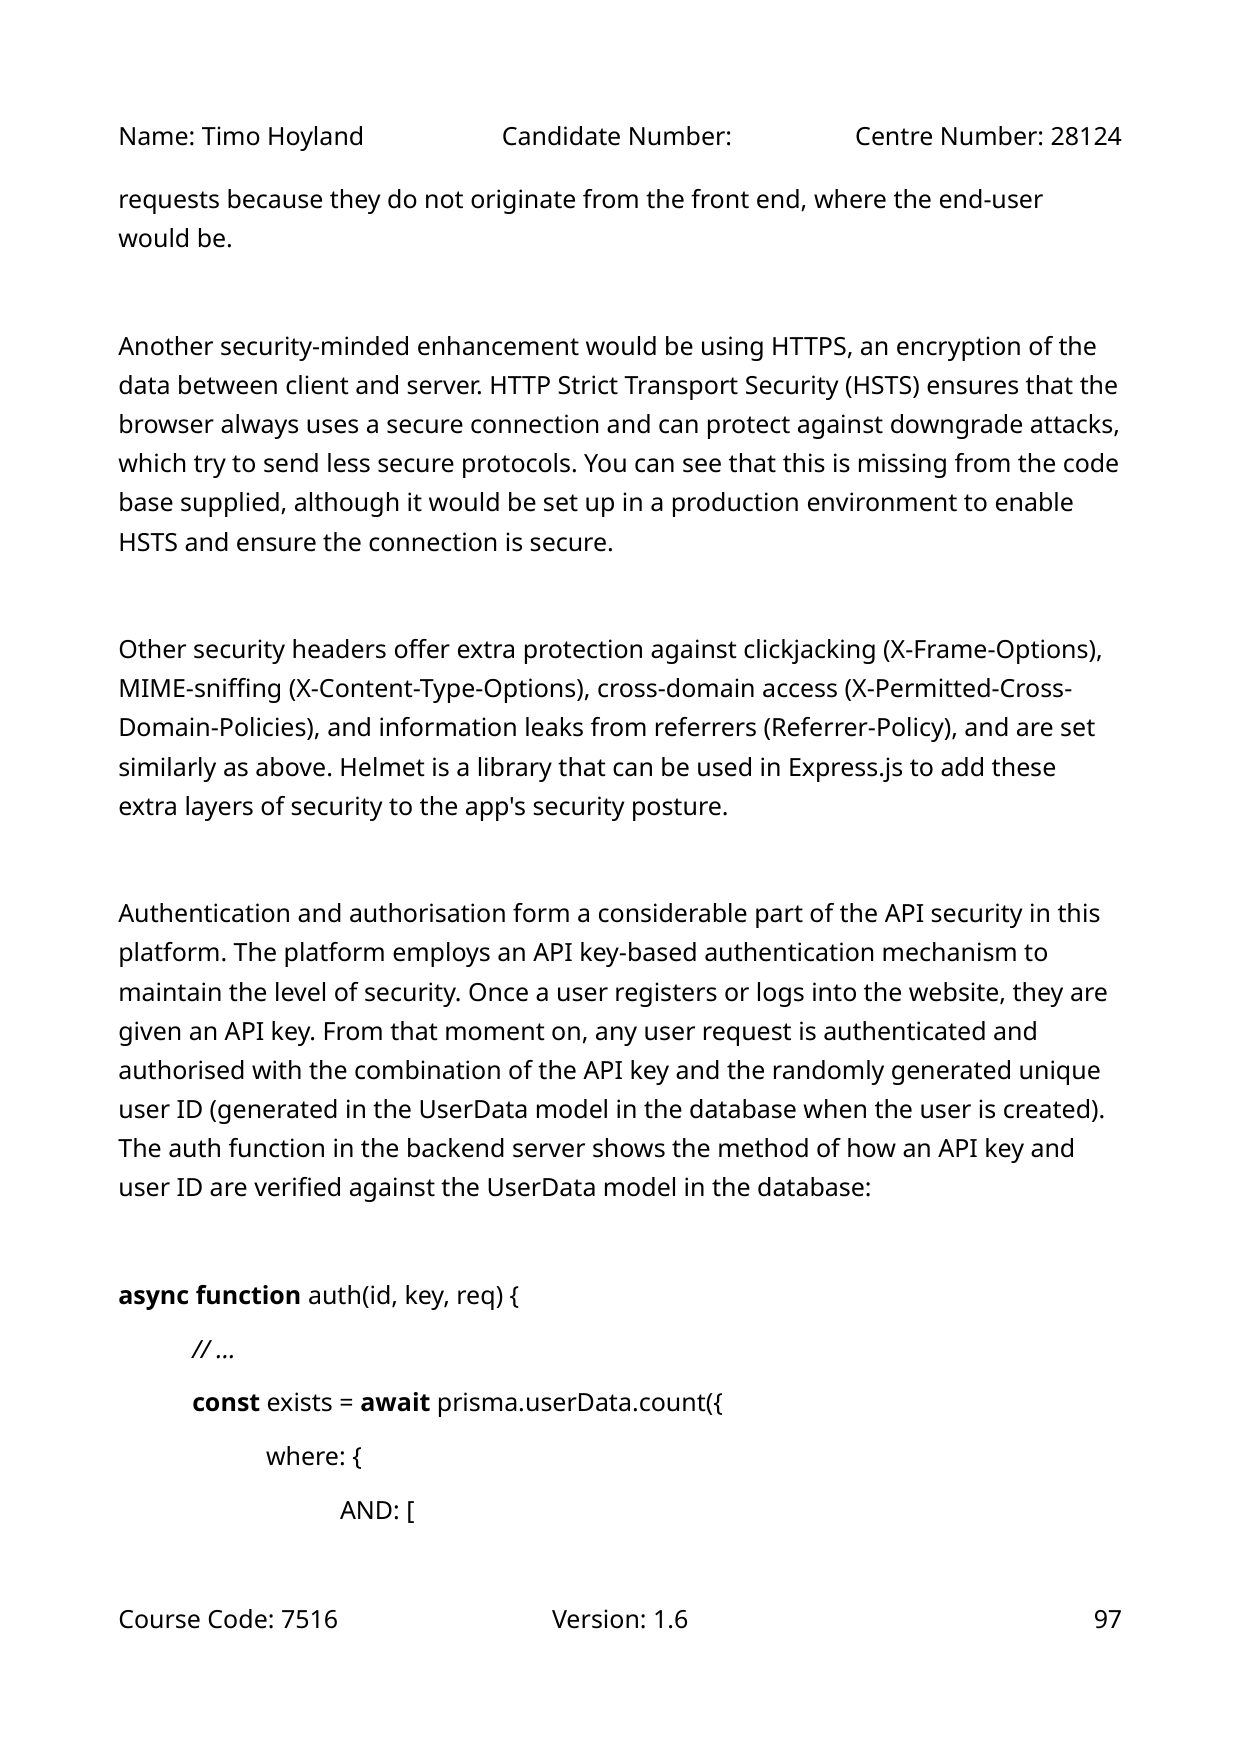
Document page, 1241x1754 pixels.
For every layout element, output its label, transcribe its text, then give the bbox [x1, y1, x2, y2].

text Another security-minded enhancement would be using HTTPS, an encryption of the data between client and server. HTTP Strict Transport Security (HSTS) ensures that the browser always uses a secure connection and can protect against downgrade attacks, which try to send less secure protocols. You can see that this is missing from the code base supplied, although it would be set up in a production environment to enable HSTS and ensure the connection is secure. [118, 328, 1122, 558]
text Authentication and authorisation form a considerable part of the API security in this platform. The platform employs an API key-based authentication mechanism to maintain the level of security. Once a user registers or logs into the website, they are given an API key. From that moment on, any user request is authenticated and authorised with the combination of the API key and the randomly generated unique user ID (generated in the UserData model in the database when the user is created). The auth function in the backend server shows the method of how an API key and user ID are verified against the UserData model in the database: [118, 896, 1122, 1204]
text const exists = await prisma.userData.count({ [118, 1385, 1122, 1419]
text async function auth(id, key, req) { [118, 1277, 1122, 1312]
text requests because they do not originate from the front end, where the end-user would be. [118, 182, 1122, 255]
text // ... [118, 1331, 1122, 1365]
text Other security headers offer extra protection against clickjacking (X-Frame-Options), MIME-sniffing (X-Content-Type-Options), cross-domain access (X-Permitted-Cross-Domain-Policies), and information leaks from referrers (Referrer-Policy), and are set similarly as above. Helmet is a library that can be used in Express.js to add these extra layers of security to the app's security posture. [118, 632, 1122, 822]
text AND: [ [118, 1492, 1122, 1527]
text where: { [118, 1439, 1122, 1473]
